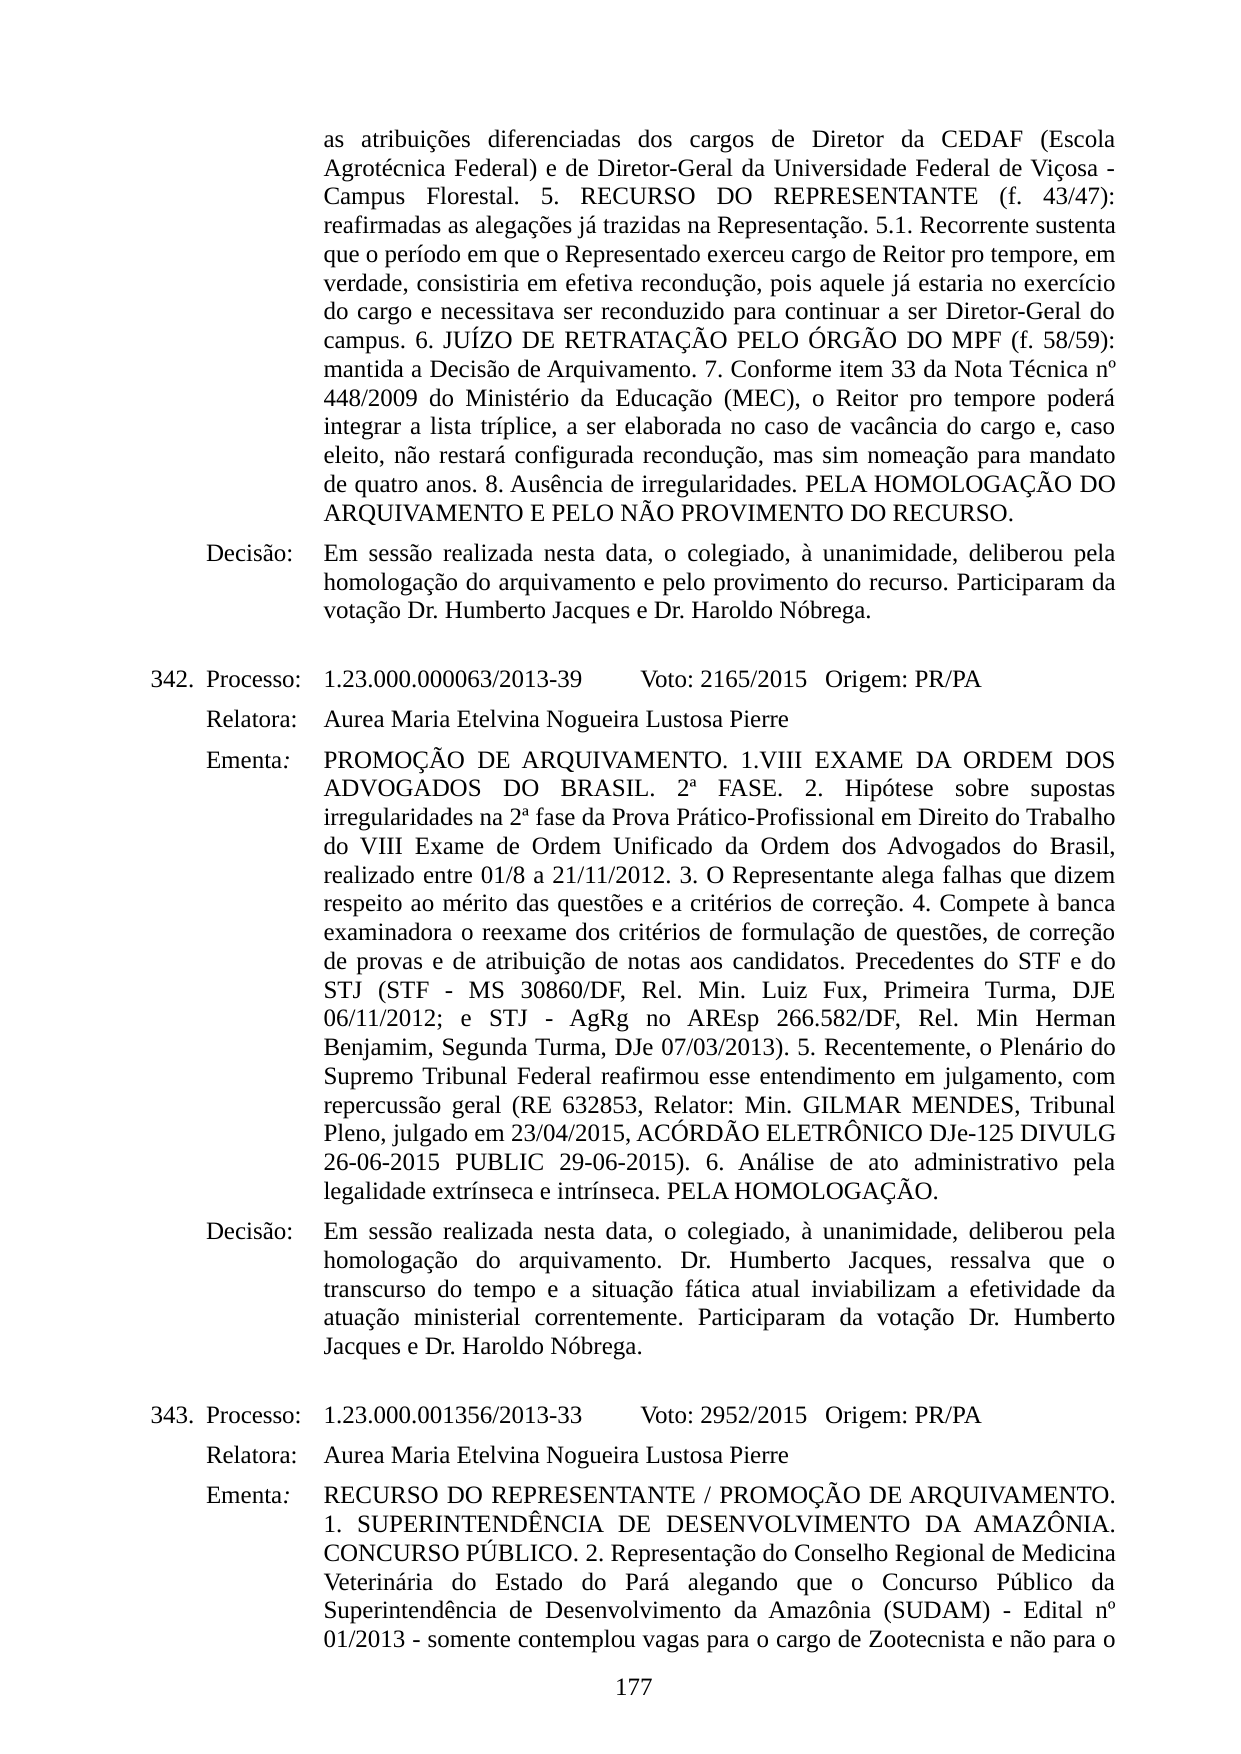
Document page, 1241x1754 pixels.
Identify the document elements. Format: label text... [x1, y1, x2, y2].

table_cell Relatora: [200, 699, 318, 739]
table_cell Ementa: [200, 1475, 318, 1659]
table_header 343. [145, 1394, 200, 1434]
table_cell Decisão: [200, 532, 318, 630]
table_cell Relatora: [200, 1435, 318, 1475]
table_cell [145, 1435, 200, 1475]
table_cell [145, 699, 200, 739]
table_cell Em sessão realizada nesta data, o colegiado, à unanimidade, deliberou pela homologação do arquivamento. Dr. Humberto Jacques, ressalva que o transcurso do tempo e a situação fática atual inviabilizam a efetividade da atuação ministerial correntemente. Participaram da votação Dr. Humberto Jacques e Dr. Haroldo Nóbrega. [318, 1210, 1122, 1366]
table_cell [145, 739, 200, 1210]
table_cell RECURSO DO REPRESENTANTE / PROMOÇÃO DE ARQUIVAMENTO. 1. SUPERINTENDÊNCIA DE DESENVOLVIMENTO DA AMAZÔNIA. CONCURSO PÚBLICO. 2. Representação do Conselho Regional de Medicina Veterinária do Estado do Pará alegando que o Concurso Público da Superintendência de Desenvolvimento da Amazônia (SUDAM) - Edital nº 01/2013 - somente contemplou vagas para o cargo de Zootecnista e não para o [318, 1475, 1122, 1659]
table_header Voto: 2165/2015 [635, 659, 819, 699]
table_header Origem: PR/PA [819, 659, 1122, 699]
table_cell Decisão: [200, 1210, 318, 1366]
table_cell [145, 532, 200, 630]
table_header Voto: 2952/2015 [635, 1394, 819, 1434]
table_header Processo: [200, 1394, 318, 1434]
table_cell as atribuições diferenciadas dos cargos de Diretor da CEDAF (Escola Agrotécnica Federal) e de Diretor-Geral da Universidade Federal de Viçosa - Campus Florestal. 5. RECURSO DO REPRESENTANTE (f. 43/47): reafirmadas as alegações já trazidas na Representação. 5.1. Recorrente sustenta que o período em que o Representado exerceu cargo de Reitor pro tempore, em verdade, consistiria em efetiva recondução, pois aquele já estaria no exercício do cargo e necessitava ser reconduzido para continuar a ser Diretor-Geral do campus. 6. JUÍZO DE RETRATAÇÃO PELO ÓRGÃO DO MPF (f. 58/59): mantida a Decisão de Arquivamento. 7. Conforme item 33 da Nota Técnica nº 448/2009 do Ministério da Educação (MEC), o Reitor pro tempore poderá integrar a lista tríplice, a ser elaborada no caso de vacância do cargo e, caso eleito, não restará configurada recondução, mas sim nomeação para mandato de quatro anos. 8. Ausência de irregularidades. PELA HOMOLOGAÇÃO DO ARQUIVAMENTO E PELO NÃO PROVIMENTO DO RECURSO. [318, 118, 1122, 532]
table_cell Em sessão realizada nesta data, o colegiado, à unanimidade, deliberou pela homologação do arquivamento e pelo provimento do recurso. Participaram da votação Dr. Humberto Jacques e Dr. Haroldo Nóbrega. [318, 532, 1122, 630]
table_cell PROMOÇÃO DE ARQUIVAMENTO. 1.VIII EXAME DA ORDEM DOS ADVOGADOS DO BRASIL. 2ª FASE. 2. Hipótese sobre supostas irregularidades na 2ª fase da Prova Prático-Profissional em Direito do Trabalho do VIII Exame de Ordem Unificado da Ordem dos Advogados do Brasil, realizado entre 01/8 a 21/11/2012. 3. O Representante alega falhas que dizem respeito ao mérito das questões e a critérios de correção. 4. Compete à banca examinadora o reexame dos critérios de formulação de questões, de correção de provas e de atribuição de notas aos candidatos. Precedentes do STF e do STJ (STF - MS 30860/DF, Rel. Min. Luiz Fux, Primeira Turma, DJE 06/11/2012; e STJ - AgRg no AREsp 266.582/DF, Rel. Min Herman Benjamim, Segunda Turma, DJe 07/03/2013). 5. Recentemente, o Plenário do Supremo Tribunal Federal reafirmou esse entendimento em julgamento, com repercussão geral (RE 632853, Relator: Min. GILMAR MENDES, Tribunal Pleno, julgado em 23/04/2015, ACÓRDÃO ELETRÔNICO DJe-125 DIVULG 26-06-2015 PUBLIC 29-06-2015). 6. Análise de ato administrativo pela legalidade extrínseca e intrínseca. PELA HOMOLOGAÇÃO. [318, 739, 1122, 1210]
table_cell Ementa: [200, 739, 318, 1210]
table_cell Aurea Maria Etelvina Nogueira Lustosa Pierre [318, 699, 1122, 739]
table_cell [200, 118, 318, 532]
table_cell Aurea Maria Etelvina Nogueira Lustosa Pierre [318, 1435, 1122, 1475]
table_header 342. [145, 659, 200, 699]
table_cell [145, 1475, 200, 1659]
table_header 1.23.000.001356/2013-33 [318, 1394, 634, 1434]
table_cell [145, 118, 200, 532]
table_header 1.23.000.000063/2013-39 [318, 659, 634, 699]
table_cell [145, 1210, 200, 1366]
table_header Processo: [200, 659, 318, 699]
table_header Origem: PR/PA [819, 1394, 1122, 1434]
